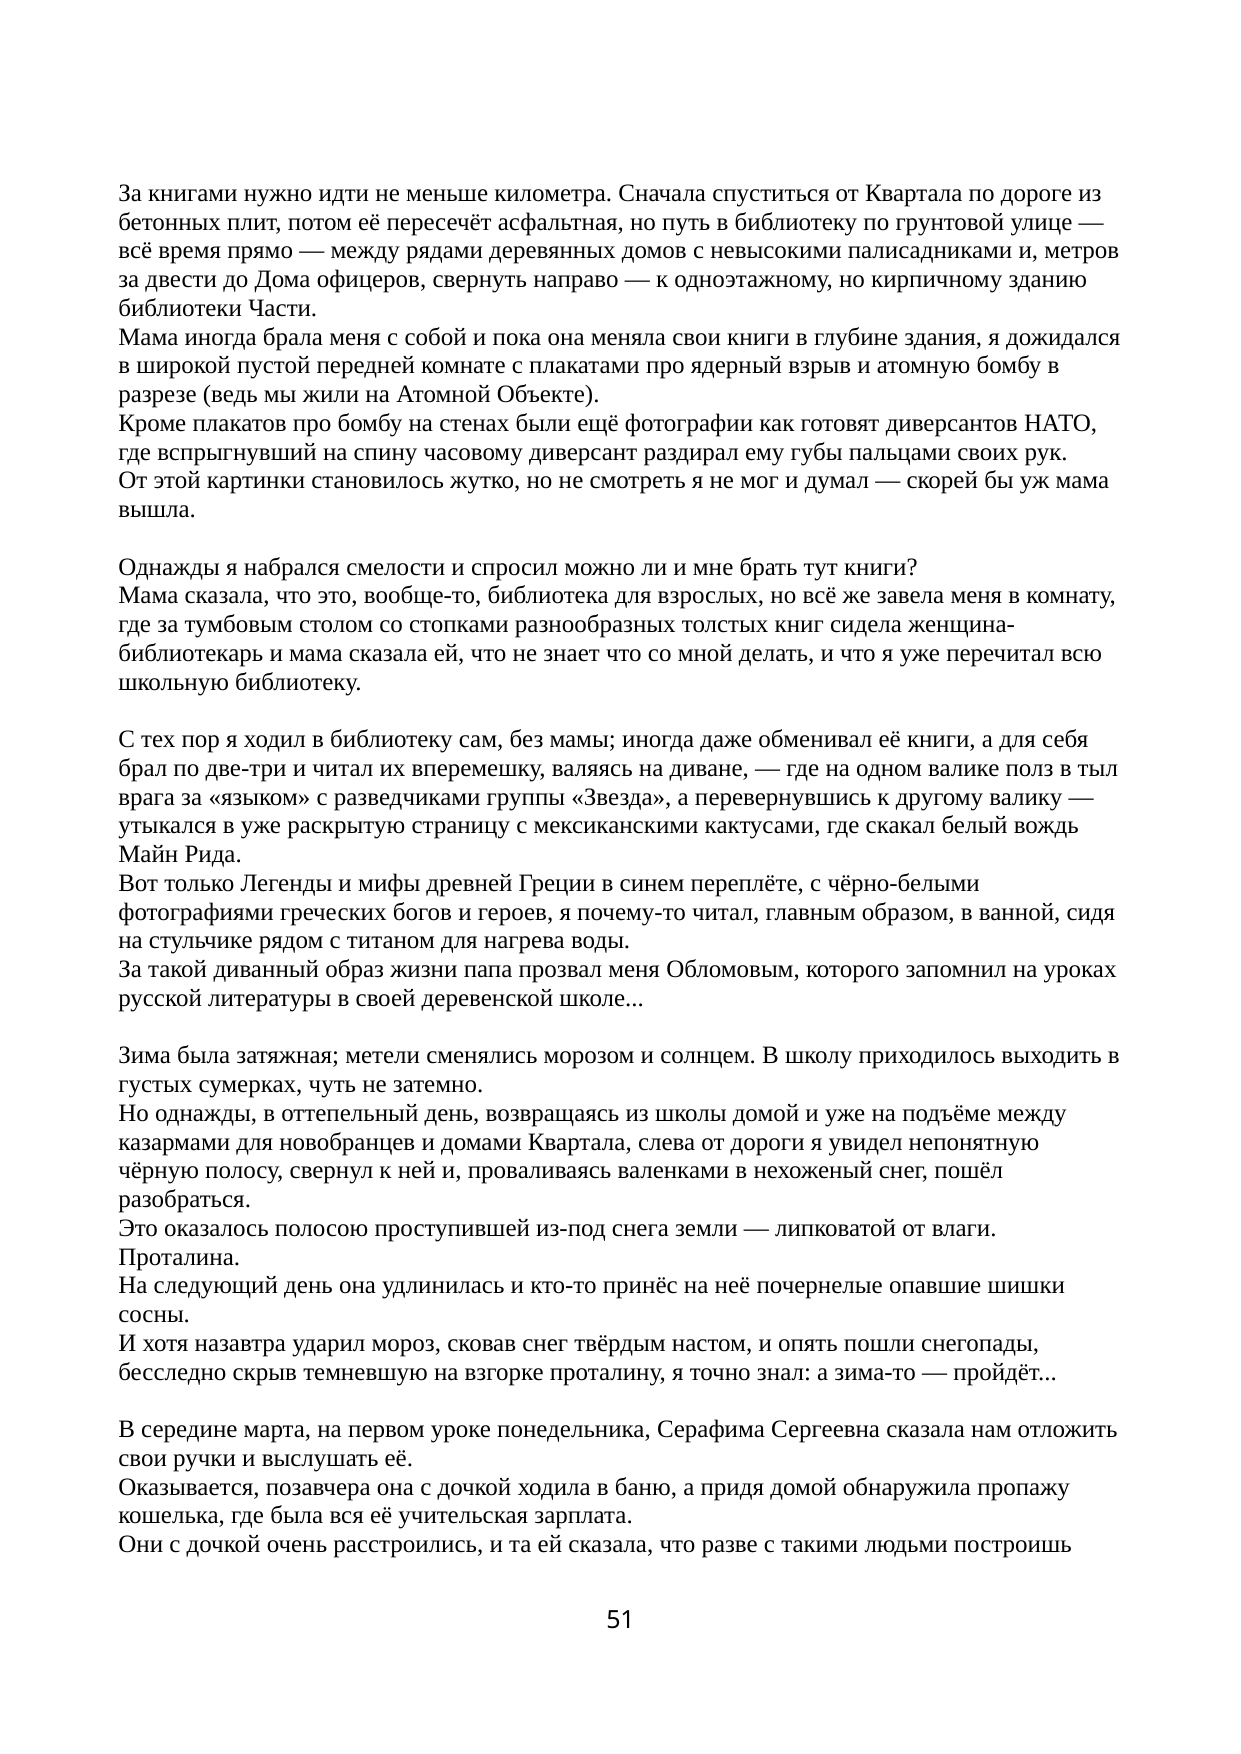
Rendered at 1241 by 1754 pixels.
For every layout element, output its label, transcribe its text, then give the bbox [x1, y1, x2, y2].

text Вот только Легенды и мифы древней Греции в синем переплёте, с чёрно-белыми фотографиями греческих богов и героев, я почему-то читал, главным образом, в ванной, сидя на стульчике рядом с титаном для нагрева воды. [118, 868, 1122, 954]
text Зима была затяжная; метели сменялись морозом и солнцем. В школу приходилось выходить в густых сумерках, чуть не затемно. [118, 1041, 1122, 1098]
text Кроме плакатов про бомбу на стенах были ещё фотографии как готовят диверсантов НАТО, где вспрыгнувший на спину часовому диверсант раздирал ему губы пальцами своих рук. [118, 408, 1122, 466]
text На следующий день она удлинилась и кто-то принёс на неё почернелые опавшие шишки сосны. [118, 1271, 1122, 1328]
text От этой картинки становилось жутко, но не смотреть я не мог и думал — скорей бы уж мама вышла. [118, 466, 1122, 523]
text Это оказалось полосою проступившей из-под снега земли — липковатой от влаги. Проталина. [118, 1213, 1122, 1271]
text Однажды я набрался смелости и спросил можно ли и мне брать тут книги? [118, 552, 1122, 581]
text И хотя назавтра ударил мороз, сковав снег твёрдым настом, и опять пошли снегопады, бесследно скрыв темневшую на взгорке проталину, я точно знал: а зима-то — пройдёт... [118, 1328, 1122, 1386]
text За книгами нужно идти не меньше километра. Сначала спуститься от Квартала по дороге из бетонных плит, потом её пересечёт асфальтная, но путь в библиотеку по грунтовой улице — всё время прямо — между рядами деревянных домов с невысокими палисадниками и, метров за двести до Дома офицеров, свернуть направо — к одноэтажному, но кирпичному зданию библиотеки Части. [118, 178, 1122, 322]
text Но однажды, в оттепельный день, возвращаясь из школы домой и уже на подъёме между казармами для новобранцев и домами Квартала, слева от дороги я увидел непонятную чёрную полосу, свернул к ней и, проваливаясь валенками в нехоженый снег, пошёл разобраться. [118, 1098, 1122, 1213]
text Они с дочкой очень расстроились, и та ей сказала, что разве с такими людьми построишь [118, 1529, 1122, 1558]
text Оказывается, позавчера она с дочкой ходила в баню, а придя домой обнаружила пропажу кошелька, где была вся её учительская зарплата. [118, 1472, 1122, 1529]
text За такой диванный образ жизни папа прозвал меня Обломовым, которого запомнил на уроках русской литературы в своей деревенской школе... [118, 954, 1122, 1012]
text В середине марта, на первом уроке понедельника, Серафима Сергеевна сказала нам отложить свои ручки и выслушать её. [118, 1414, 1122, 1472]
text Мама иногда брала меня с собой и пока она меняла свои книги в глубине здания, я дожидался в широкой пустой передней комнате с плакатами про ядерный взрыв и атомную бомбу в разрезе (ведь мы жили на Атомной Объекте). [118, 322, 1122, 408]
text С тех пор я ходил в библиотеку сам, без мамы; иногда даже обменивал её книги, а для себя брал по две-три и читал их вперемешку, валяясь на диване, — где на одном валике полз в тыл врага за «языком» с разведчиками группы «Звезда», а перевернувшись к другому валику — утыкался в уже раскрытую страницу с мексиканскими кактусами, где скакал белый вождь Майн Рида. [118, 724, 1122, 868]
text Мама сказала, что это, вообще-то, библиотека для взрослых, но всё же завела меня в комнату, где за тумбовым столом со стопками разнообразных толстых книг сидела женщина-библиотекарь и мама сказала ей, что не знает что со мной делать, и что я уже перечитал всю школьную библиотеку. [118, 581, 1122, 696]
